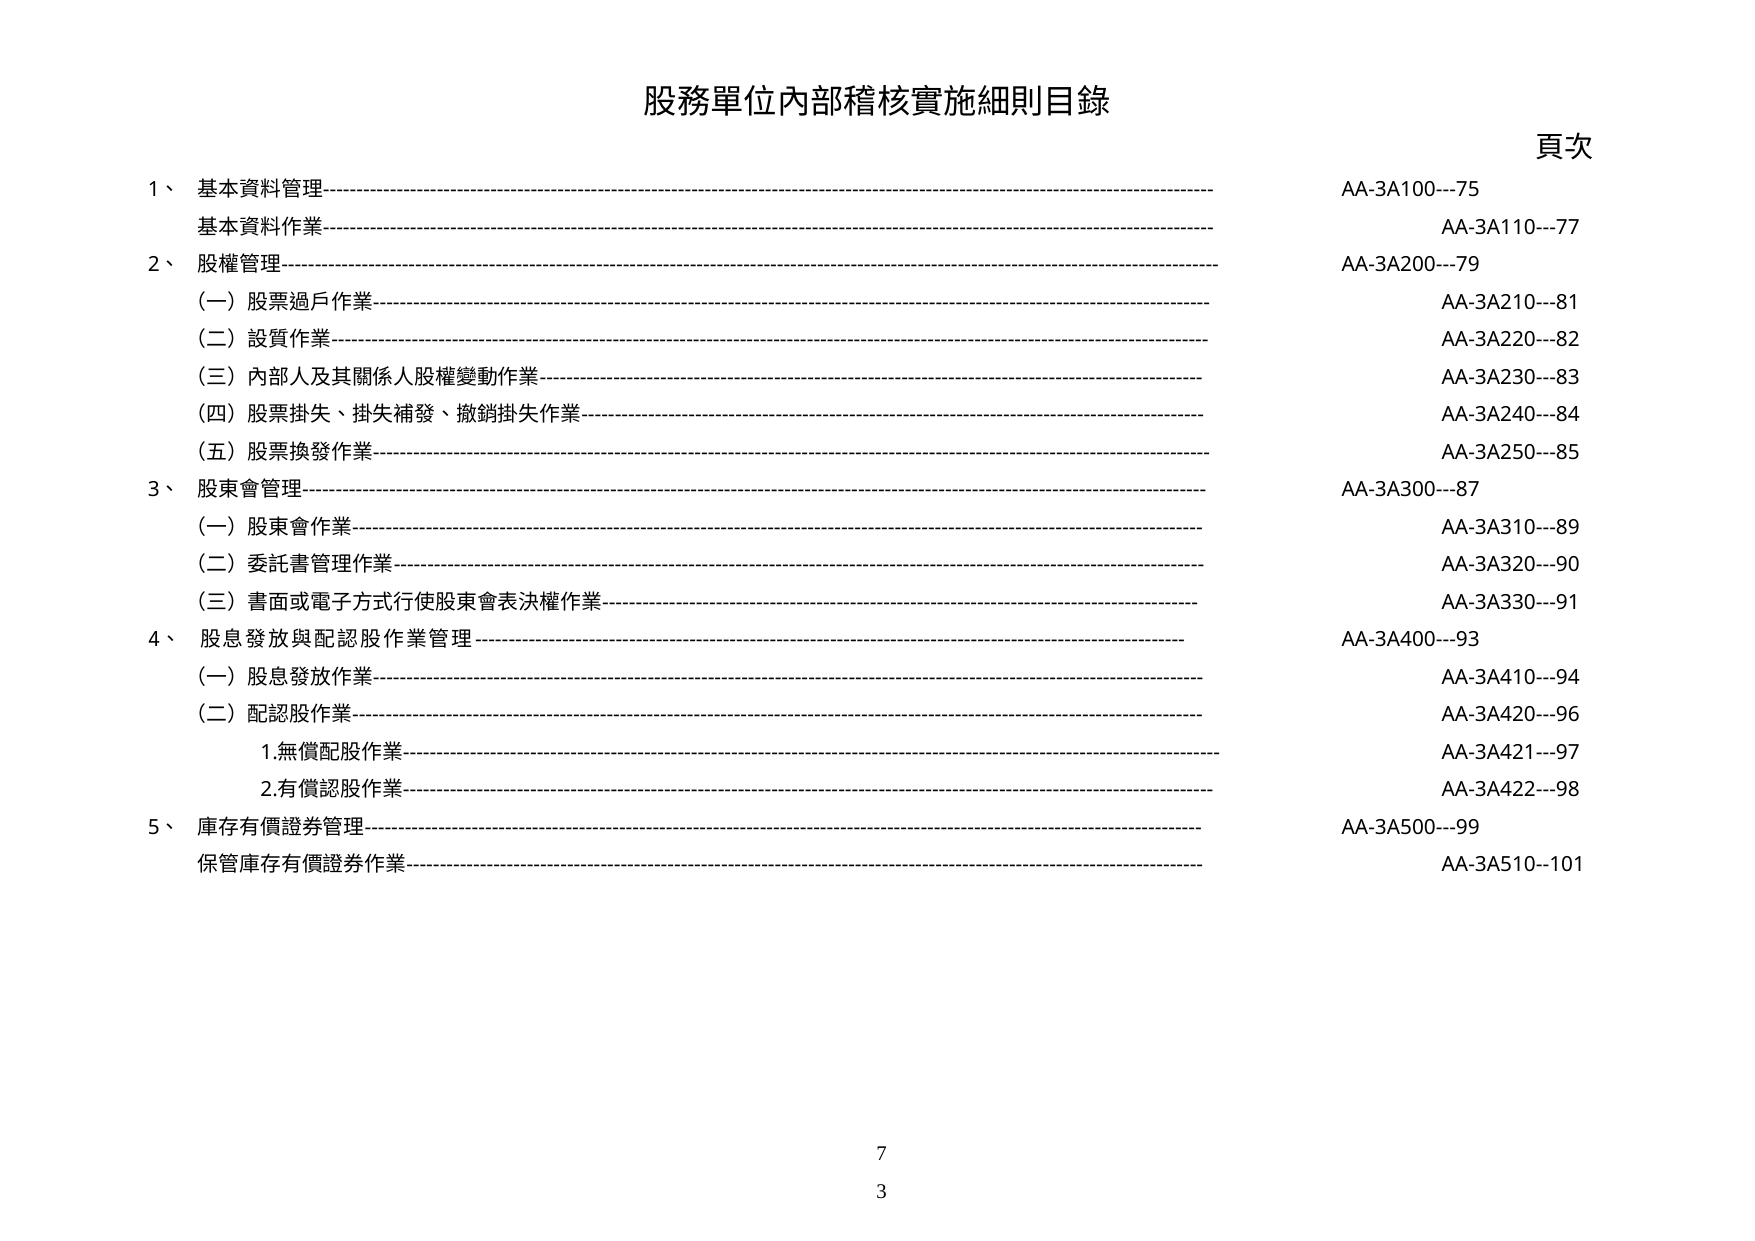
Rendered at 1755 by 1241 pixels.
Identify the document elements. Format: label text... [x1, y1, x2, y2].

text （二）委託書管理作業------------------------------------------------------------------------------------------------------------------------- AA-3A320---90 [148, 541, 1606, 578]
list 庫存有價證券管理----------------------------------------------------------------------------------------------------------------------------- AA-3A500---99 [148, 803, 1606, 841]
text 1.無償配股作業-------------------------------------------------------------------------------------------------------------------------- AA-3A421---97 [260, 728, 1606, 766]
text 股務單位內部稽核實施細則目錄 [148, 75, 1606, 123]
text （四）股票掛失、掛失補發、撤銷掛失作業--------------------------------------------------------------------------------------------- AA-3A240---84 [148, 391, 1606, 428]
text （一）股息發放作業---------------------------------------------------------------------------------------------------------------------------- AA-3A410---94 [148, 653, 1606, 691]
text （一）股東會作業------------------------------------------------------------------------------------------------------------------------------- AA-3A310---89 [148, 503, 1606, 541]
text （三）書面或電子方式行使股東會表決權作業----------------------------------------------------------------------------------------- AA-3A330---91 [148, 578, 1606, 616]
text （五）股票換發作業----------------------------------------------------------------------------------------------------------------------------- AA-3A250---85 [148, 428, 1606, 466]
list 股東會管理--------------------------------------------------------------------------------------------------------------------------------------- AA-3A300---87 [148, 466, 1606, 503]
text （二）設質作業----------------------------------------------------------------------------------------------------------------------------------- AA-3A220---82 [148, 316, 1606, 353]
list 股權管理-------------------------------------------------------------------------------------------------------------------------------------------- AA-3A200---79 [148, 241, 1606, 278]
text （一）股票過戶作業----------------------------------------------------------------------------------------------------------------------------- AA-3A210---81 [148, 278, 1606, 316]
text （三）內部人及其關係人股權變動作業--------------------------------------------------------------------------------------------------- AA-3A230---83 [148, 353, 1606, 391]
list 股息發放與配認股作業管理---------------------------------------------------------------------------------------------------------- AA-3A400---93 [148, 616, 1606, 653]
text 2.有償認股作業------------------------------------------------------------------------------------------------------------------------- AA-3A422---98 [260, 766, 1606, 803]
list 基本資料管理------------------------------------------------------------------------------------------------------------------------------------- AA-3A100---75 [148, 166, 1606, 203]
text 保管庫存有價證券作業----------------------------------------------------------------------------------------------------------------------- AA-3A510--101 [148, 841, 1606, 878]
text 頁次 [148, 123, 1606, 166]
text 基本資料作業------------------------------------------------------------------------------------------------------------------------------------- AA-3A110---77 [148, 203, 1606, 241]
text （二）配認股作業------------------------------------------------------------------------------------------------------------------------------- AA-3A420---96 [148, 691, 1606, 728]
